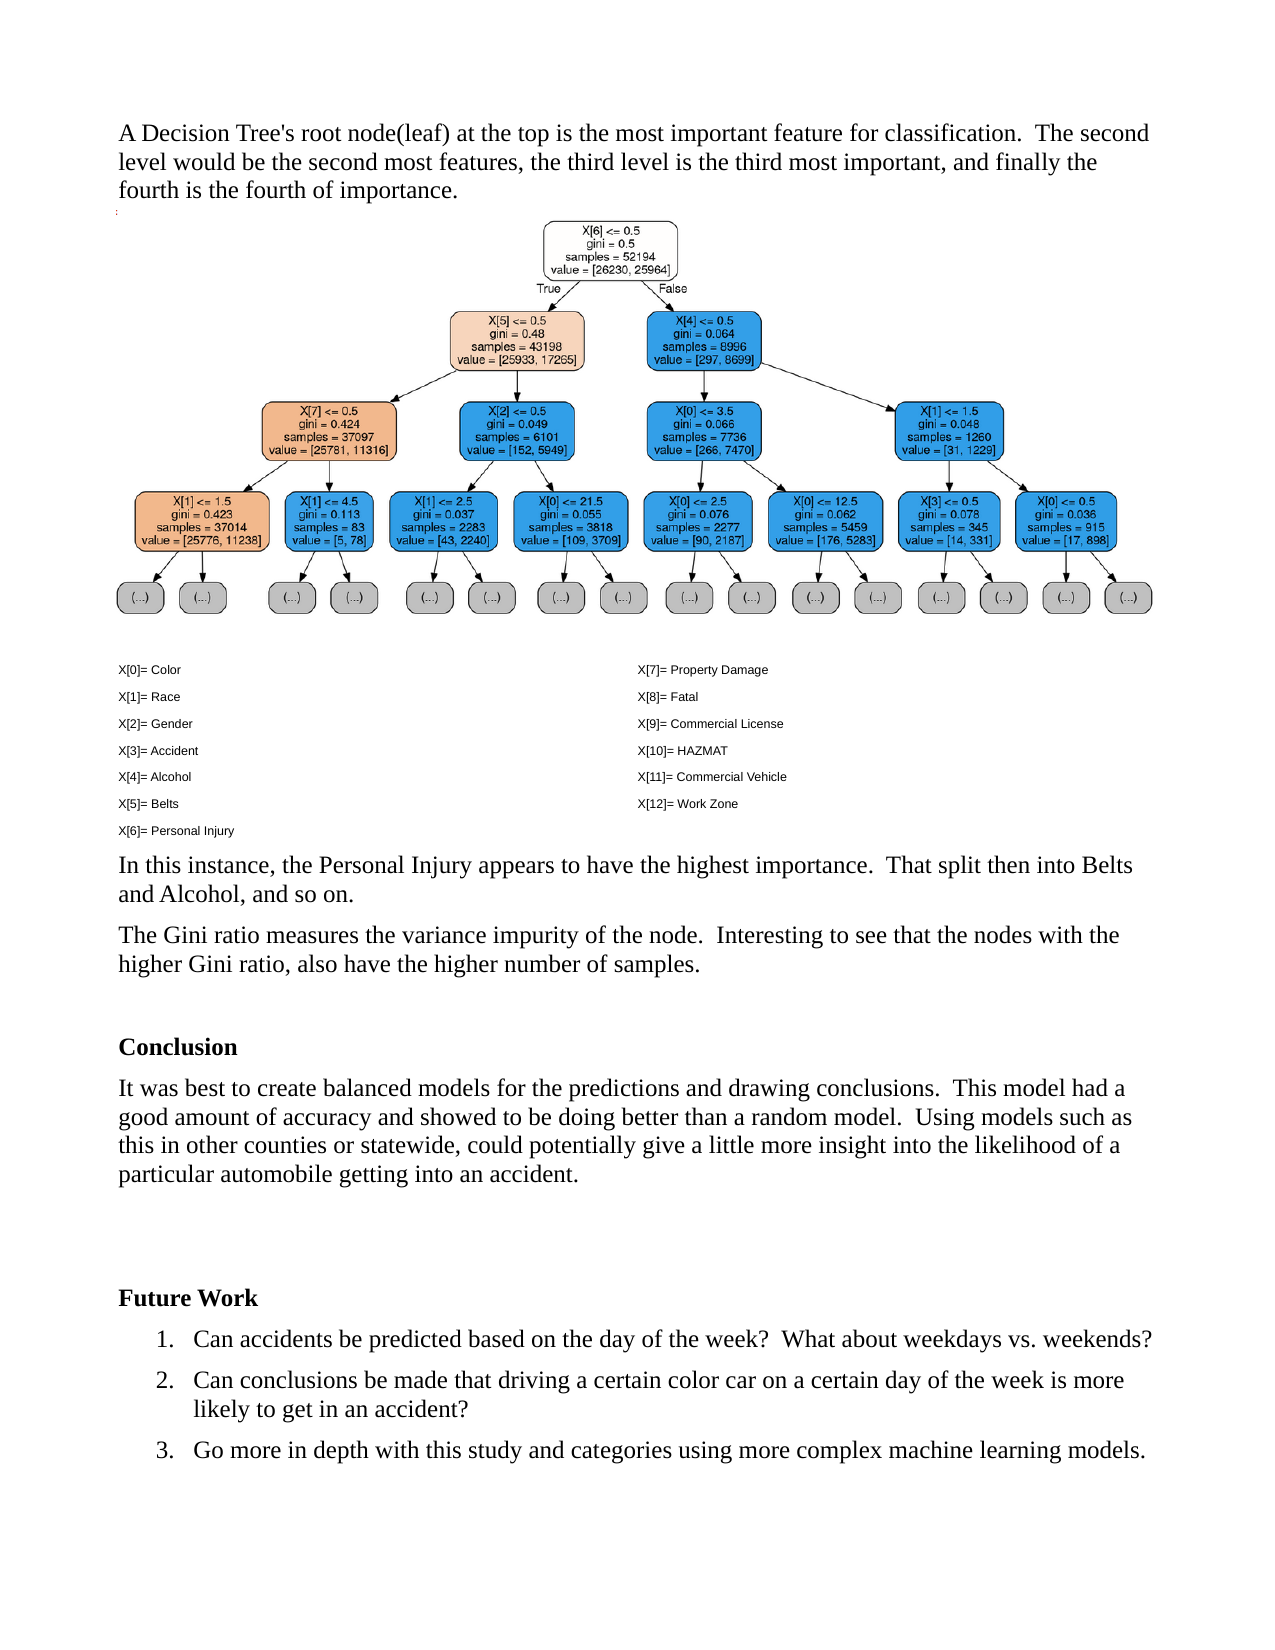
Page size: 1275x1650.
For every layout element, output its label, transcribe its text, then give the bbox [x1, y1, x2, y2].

list Can conclusions be made that driving a certain color car on a certain day of the week is more likely to get in an accident? [156, 1366, 1157, 1423]
text X[3]= Accident [118, 743, 637, 757]
text X[7]= Property Damage [637, 662, 1157, 677]
text Future Work [118, 1283, 1157, 1312]
text X[6]= Personal Injury [118, 824, 637, 838]
text X[0]= Color [118, 662, 637, 677]
list Go more in depth with this study and categories using more complex machine learning models. [156, 1436, 1157, 1464]
text The Gini ratio measures the variance impurity of the node. Interesting to see that the nodes with the higher Gini ratio, also have the higher number of samples. [118, 921, 1157, 978]
text X[10]= HAZMAT [637, 743, 1157, 757]
text X[2]= Gender [118, 716, 637, 731]
text X[9]= Commercial License [637, 716, 1157, 731]
text A Decision Tree's root node(leaf) at the top is the most important feature for classification. The second level would be the second most features, the third level is the third most important, and finally the fourth is the fourth of importance. [118, 118, 1157, 204]
text In this instance, the Personal Injury appears to have the highest importance. That split then into Belts and Alcohol, and so on. [118, 851, 1157, 908]
list Can accidents be predicted based on the day of the week? What about weekdays vs. weekends? [156, 1324, 1157, 1353]
text X[5]= Belts [118, 797, 637, 811]
text X[11]= Commercial Vehicle [637, 770, 1157, 784]
text It was best to create balanced models for the predictions and drawing conclusions. This model had a good amount of accuracy and showed to be doing better than a random model. Using models such as this in other counties or statewide, could potentially give a little more insight into the likelihood of a particular automobile getting into an accident. [118, 1073, 1157, 1188]
text X[4]= Alcohol [118, 770, 637, 784]
text X[12]= Work Zone [637, 797, 1157, 811]
picture [116, 208, 1155, 622]
text X[8]= Fatal [637, 689, 1157, 704]
text X[1]= Race­ [118, 689, 637, 704]
text Conclusion [118, 1032, 1157, 1061]
